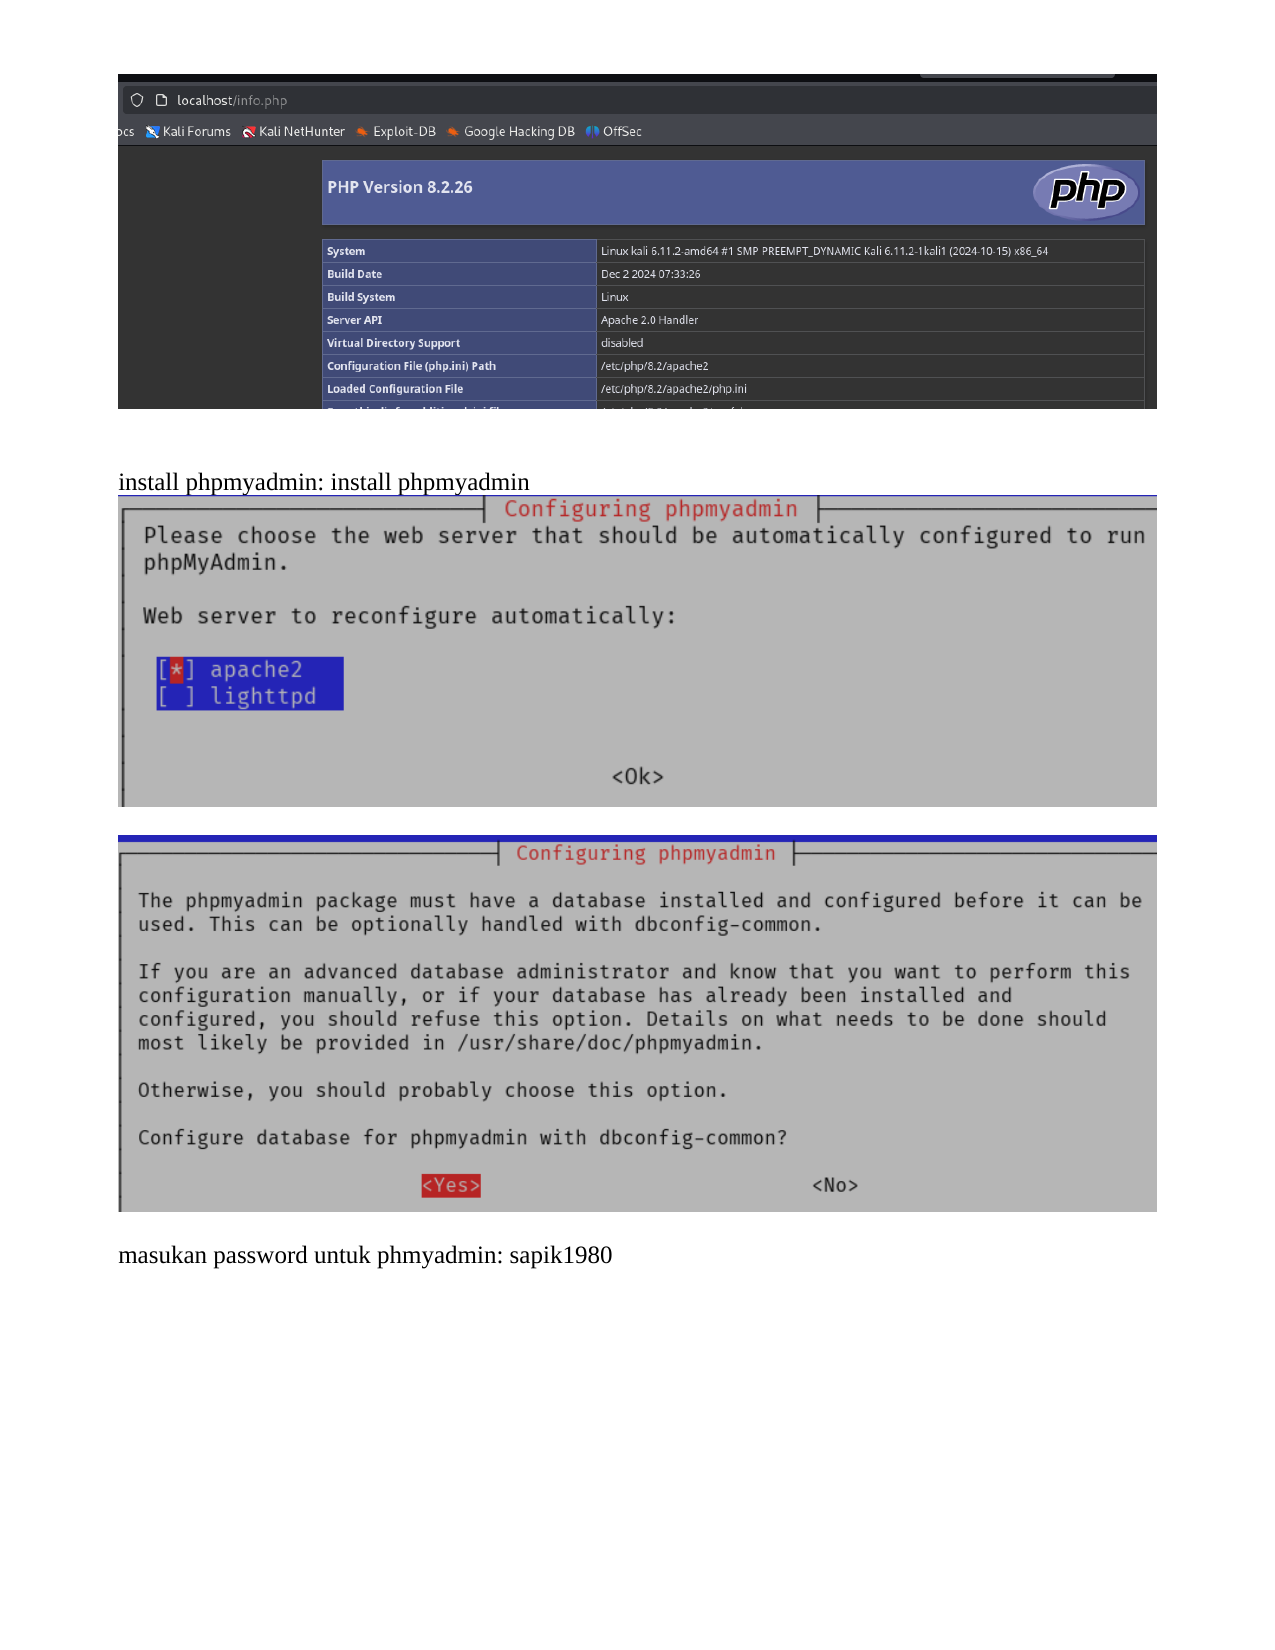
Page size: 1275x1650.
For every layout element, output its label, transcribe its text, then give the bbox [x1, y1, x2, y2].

picture [118, 74, 1157, 409]
text install phpmyadmin: install phpmyadmin [118, 467, 1157, 495]
picture [118, 495, 1157, 807]
picture [118, 835, 1157, 1212]
text masukan password untuk phmyadmin: sapik1980 [118, 1240, 1157, 1269]
